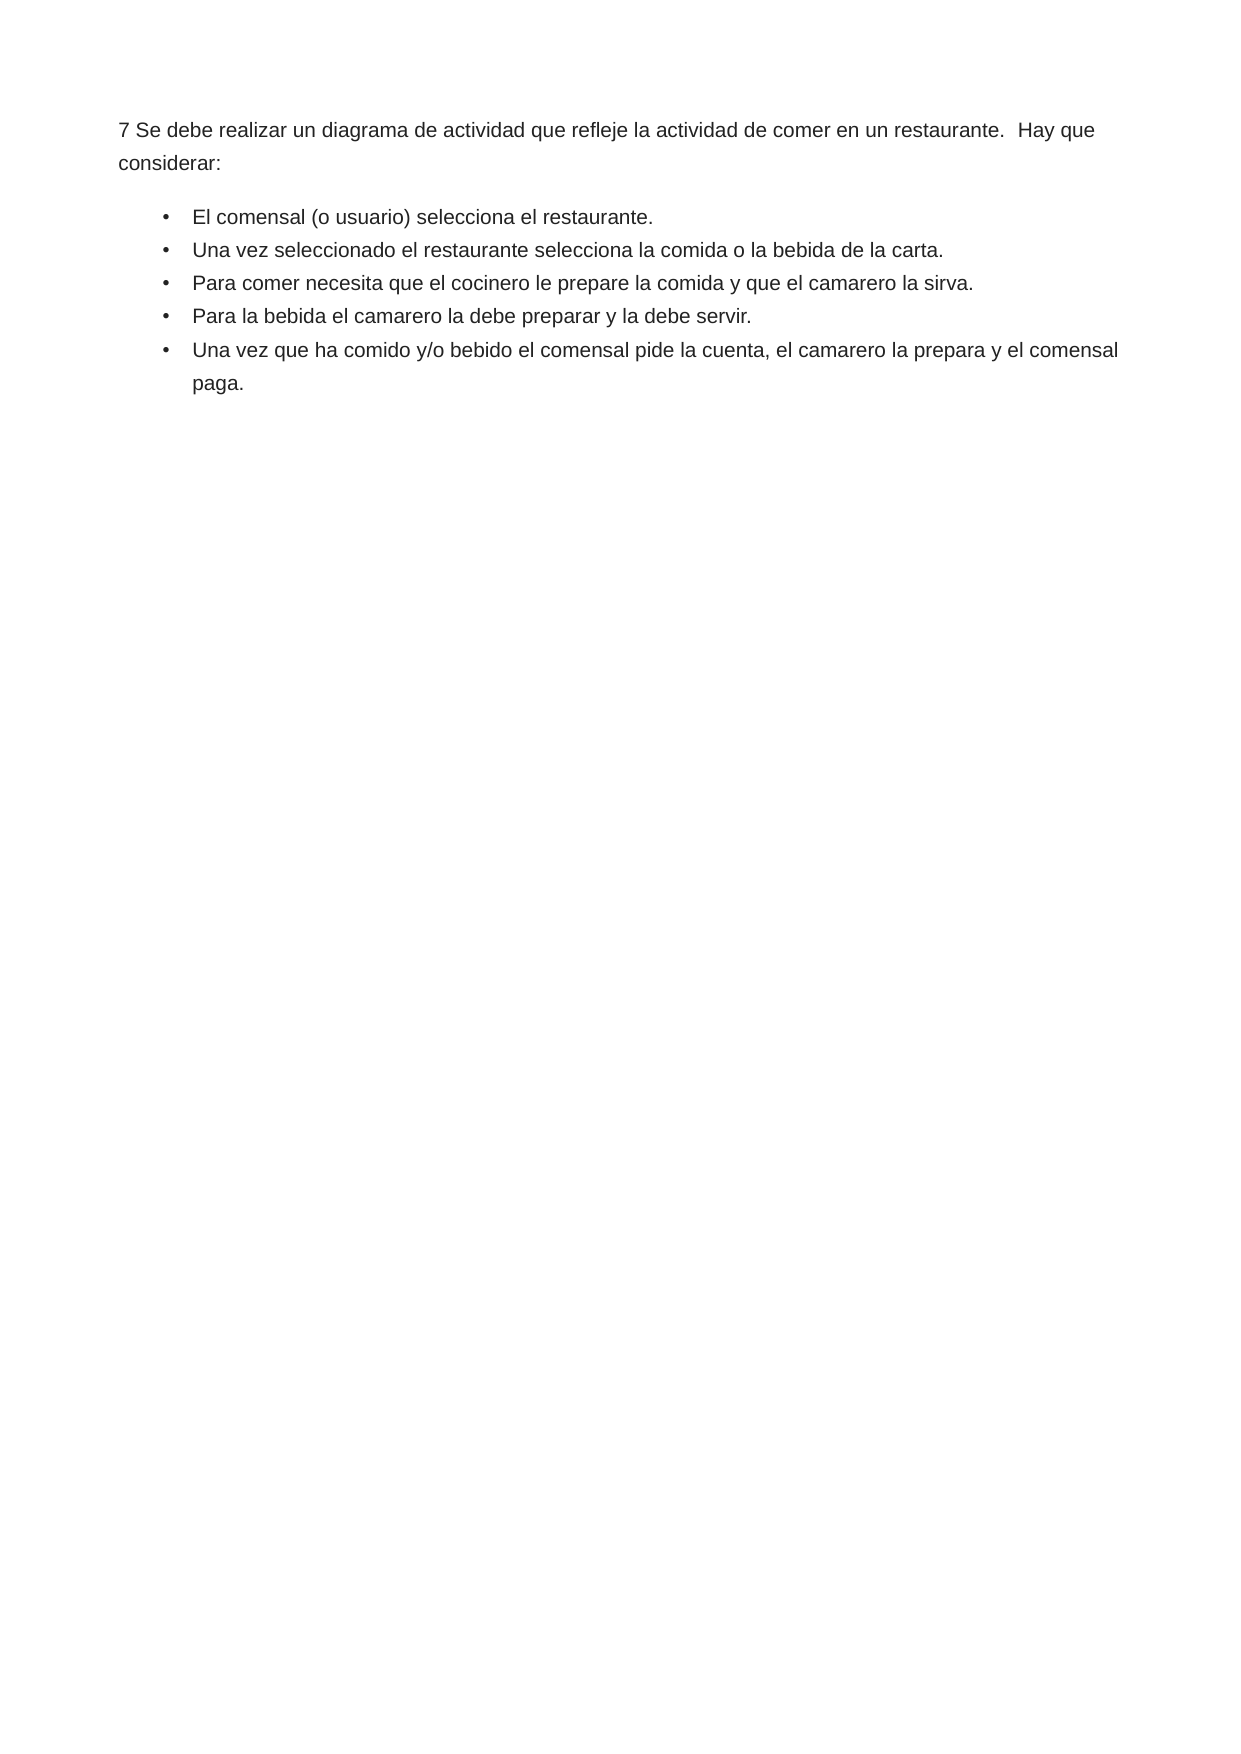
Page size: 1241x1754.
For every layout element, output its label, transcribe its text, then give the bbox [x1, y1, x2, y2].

list Una vez que ha comido y/o bebido el comensal pide la cuenta, el camarero la prepara y el comensal paga. [162, 337, 1122, 394]
list Para la bebida el camarero la debe preparar y la debe servir. [162, 304, 1122, 328]
list Una vez seleccionado el restaurante selecciona la comida o la bebida de la carta. [162, 238, 1122, 262]
list El comensal (o usuario) selecciona el restaurante. [162, 205, 1122, 229]
text 7 Se debe realizar un diagrama de actividad que refleje la actividad de comer en un restaurante. Hay que considerar: [118, 118, 1122, 175]
list Para comer necesita que el cocinero le prepare la comida y que el camarero la sirva. [162, 271, 1122, 295]
